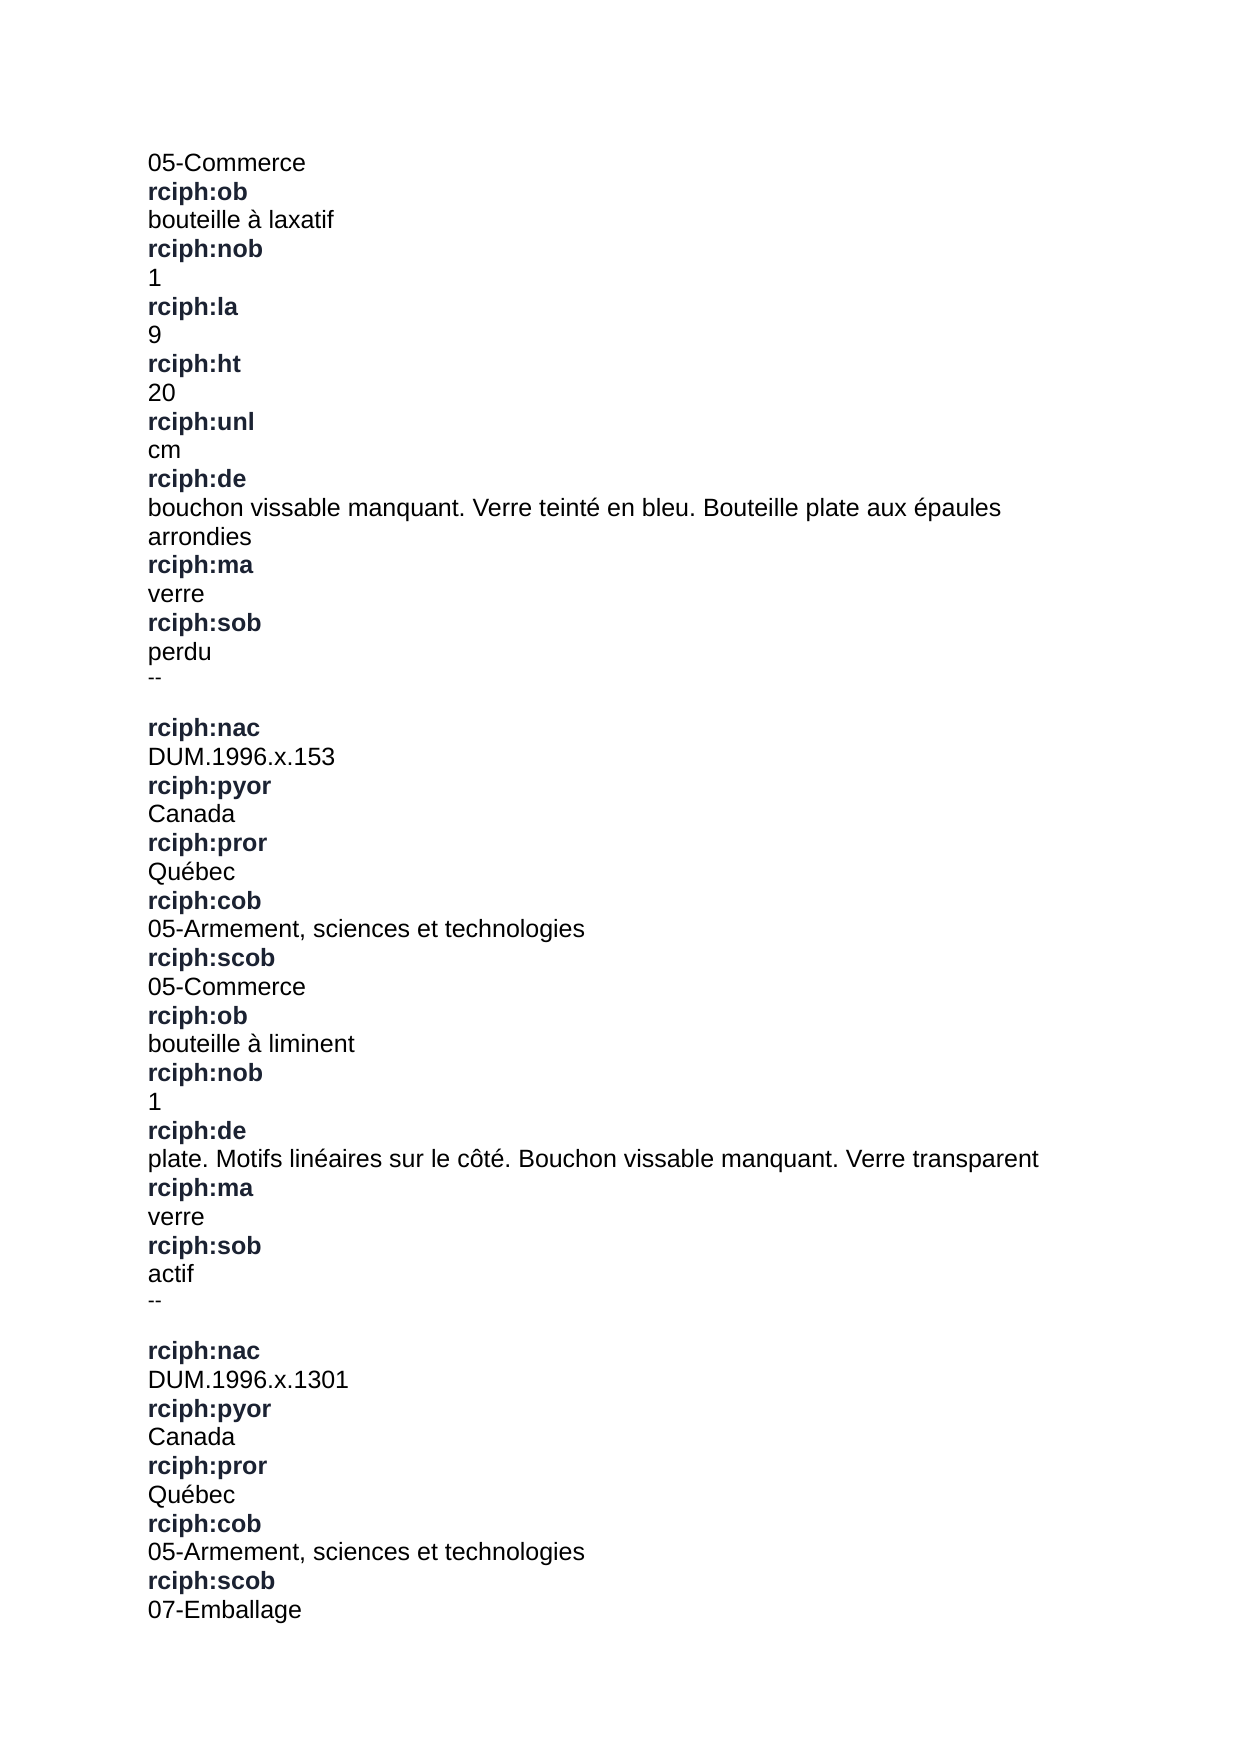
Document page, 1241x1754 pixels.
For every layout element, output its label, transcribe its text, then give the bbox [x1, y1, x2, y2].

text bouteille à laxatif [148, 205, 1092, 234]
text rciph:cob [148, 1508, 1092, 1537]
text DUM.1996.x.1301 [148, 1365, 1092, 1393]
text rciph:ob [148, 1001, 1092, 1029]
text -- [148, 665, 1092, 689]
text Canada [148, 1422, 1092, 1451]
text 05-Armement, sciences et technologies [148, 914, 1092, 943]
text rciph:pror [148, 1451, 1092, 1480]
text Québec [148, 857, 1092, 886]
text cm [148, 435, 1092, 464]
text 1 [148, 1087, 1092, 1116]
text rciph:pror [148, 828, 1092, 857]
text 9 [148, 320, 1092, 349]
text rciph:sob [148, 1231, 1092, 1259]
text rciph:de [148, 1116, 1092, 1144]
text rciph:nac [148, 1336, 1092, 1365]
text rciph:ma [148, 1173, 1092, 1202]
text rciph:la [148, 291, 1092, 320]
text rciph:ht [148, 349, 1092, 378]
text verre [148, 1202, 1092, 1231]
text rciph:unl [148, 406, 1092, 435]
text DUM.1996.x.153 [148, 742, 1092, 771]
text rciph:cob [148, 886, 1092, 914]
text rciph:scob [148, 1566, 1092, 1595]
text rciph:ob [148, 176, 1092, 205]
text plate. Motifs linéaires sur le côté. Bouchon vissable manquant. Verre transparent [148, 1144, 1092, 1173]
text rciph:pyor [148, 1393, 1092, 1422]
text rciph:scob [148, 943, 1092, 972]
text bouchon vissable manquant. Verre teinté en bleu. Bouteille plate aux épaules arrondies [148, 493, 1092, 550]
text 05-Armement, sciences et technologies [148, 1537, 1092, 1566]
text rciph:nac [148, 713, 1092, 742]
text actif [148, 1259, 1092, 1288]
text rciph:sob [148, 608, 1092, 636]
text 1 [148, 263, 1092, 291]
text 05-Commerce [148, 148, 1092, 176]
text 05-Commerce [148, 972, 1092, 1001]
text perdu [148, 636, 1092, 665]
text Canada [148, 799, 1092, 828]
text -- [148, 1288, 1092, 1312]
text rciph:pyor [148, 771, 1092, 799]
text verre [148, 579, 1092, 608]
text bouteille à liminent [148, 1029, 1092, 1058]
text rciph:nob [148, 1058, 1092, 1087]
text 20 [148, 378, 1092, 406]
text rciph:nob [148, 234, 1092, 263]
text 07-Emballage [148, 1595, 1092, 1623]
text rciph:ma [148, 550, 1092, 579]
text Québec [148, 1480, 1092, 1508]
text rciph:de [148, 464, 1092, 493]
